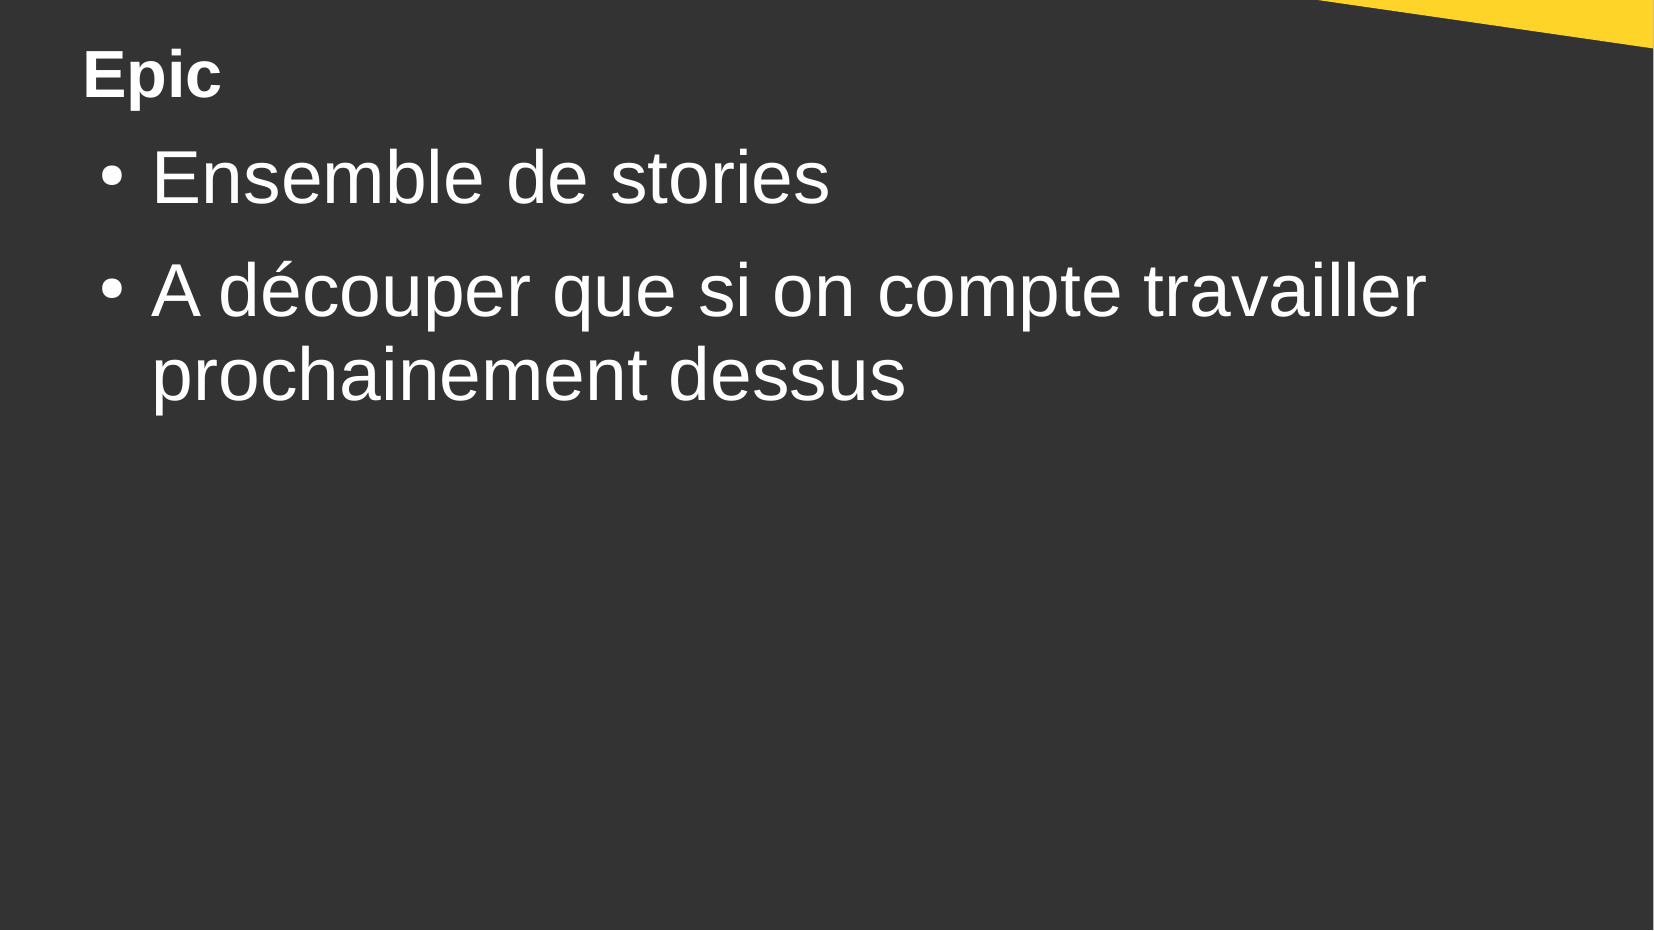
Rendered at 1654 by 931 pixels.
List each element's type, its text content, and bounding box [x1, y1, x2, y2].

title Epic [82, 37, 1571, 122]
text_box [1317, 0, 1654, 49]
list Ensemble de stories A découper que si on compte travailler prochainement dessus [80, 135, 1620, 777]
